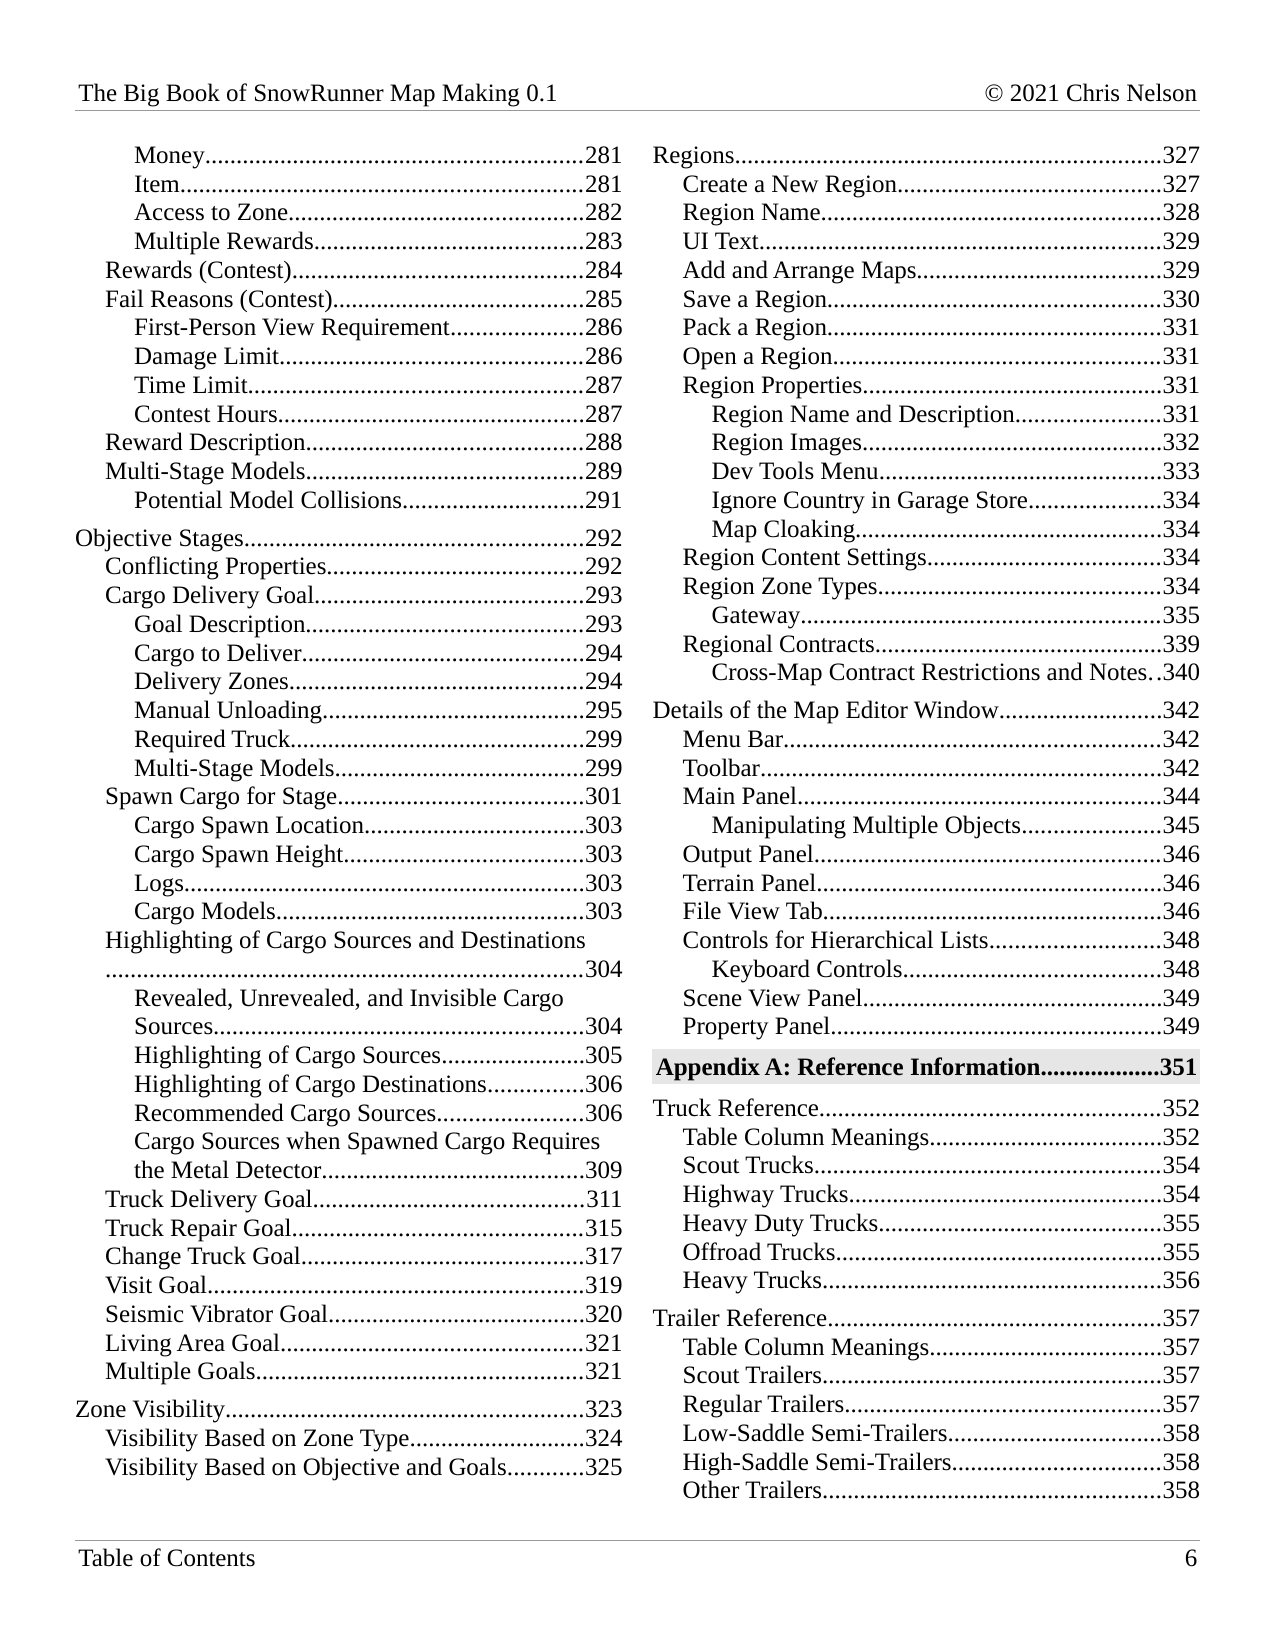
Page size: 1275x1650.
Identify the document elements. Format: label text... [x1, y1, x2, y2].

text Delivery Zones 294 [134, 666, 622, 695]
text Visit Goal 319 [105, 1270, 622, 1299]
text Time Limit 287 [134, 370, 622, 399]
text Visibility Based on Zone Type 324 [105, 1423, 622, 1452]
text Highlighting of Cargo Destinations 306 [134, 1069, 622, 1098]
text Heavy Duty Trucks 355 [682, 1208, 1200, 1237]
text Contest Hours 287 [134, 399, 622, 427]
text Toolbar 342 [682, 753, 1200, 781]
text Cargo Spawn Height 303 [134, 839, 622, 868]
text Objective Stages 292 [75, 523, 622, 551]
text Terrain Panel 346 [682, 868, 1200, 896]
text Conflicting Properties 292 [105, 551, 622, 580]
text Dev Tools Menu 333 [711, 456, 1200, 485]
text Scout Trucks 354 [682, 1150, 1200, 1179]
text Money 281 [134, 140, 622, 169]
text Cargo Delivery Goal 293 [105, 580, 622, 609]
text Property Panel 349 [682, 1011, 1200, 1040]
text Controls for Hierarchical Lists 348 [682, 925, 1200, 954]
text Create a New Region 327 [682, 169, 1200, 197]
text Region Images 332 [711, 427, 1200, 456]
text Details of the Map Editor Window 342 [652, 695, 1200, 724]
text Truck Repair Goal 315 [105, 1213, 622, 1241]
text UI Text 329 [682, 226, 1200, 255]
text Cargo Models 303 [134, 896, 622, 925]
text Cargo to Deliver 294 [134, 638, 622, 666]
text Region Name and Description 331 [711, 399, 1200, 427]
text High-Saddle Semi-Trailers 358 [682, 1447, 1200, 1476]
text Ignore Country in Garage Store 334 [711, 485, 1200, 514]
text Rewards (Contest) 284 [105, 255, 622, 284]
text Cross-Map Contract Restrictions and Notes 340 [711, 657, 1200, 686]
text Table Column Meanings 357 [682, 1332, 1200, 1361]
text Zone Visibility 323 [75, 1394, 622, 1423]
text Access to Zone 282 [134, 197, 622, 226]
text Visibility Based on Objective and Goals 325 [105, 1452, 622, 1480]
text Pack a Region 331 [682, 312, 1200, 341]
text Gateway 335 [711, 600, 1200, 629]
text Region Content Settings 334 [682, 542, 1200, 571]
text Potential Model Collisions 291 [134, 485, 622, 514]
text Truck Delivery Goal 311 [105, 1184, 622, 1213]
text Highlighting of Cargo Sources 305 [134, 1040, 622, 1069]
text Damage Limit 286 [134, 341, 622, 370]
text Multiple Rewards 283 [134, 226, 622, 255]
text Open a Region 331 [682, 341, 1200, 370]
text Revealed, Unrevealed, and Invisible Cargo Sources 304 [134, 983, 622, 1040]
text Trailer Reference 357 [652, 1303, 1200, 1332]
text Manual Unloading 295 [134, 695, 622, 724]
text Scout Trailers 357 [682, 1361, 1200, 1389]
text Living Area Goal 321 [105, 1328, 622, 1356]
text Highlighting of Cargo Sources and Destinations 304 [105, 925, 622, 983]
text Save a Region 330 [682, 284, 1200, 312]
text Regional Contracts 339 [682, 629, 1200, 657]
text Required Truck 299 [134, 724, 622, 753]
text Appendix A: Reference Information 351 [652, 1049, 1200, 1084]
text Truck Reference 352 [652, 1093, 1200, 1122]
text Manipulating Multiple Objects 345 [711, 810, 1200, 839]
text Map Cloaking 334 [711, 514, 1200, 542]
text Highway Trucks 354 [682, 1179, 1200, 1208]
text Other Trailers 358 [682, 1476, 1200, 1504]
text First-Person View Requirement 286 [134, 312, 622, 341]
text Reward Description 288 [105, 427, 622, 456]
text Table Column Meanings 352 [682, 1122, 1200, 1150]
text Seismic Vibrator Goal 320 [105, 1299, 622, 1328]
text Cargo Spawn Location 303 [134, 810, 622, 839]
text Spawn Cargo for Stage 301 [105, 781, 622, 810]
text Scene View Panel 349 [682, 983, 1200, 1011]
text Regions 327 [652, 140, 1200, 169]
text Item 281 [134, 169, 622, 197]
text Heavy Trucks 356 [682, 1265, 1200, 1294]
text Region Name 328 [682, 197, 1200, 226]
text Regular Trailers 357 [682, 1389, 1200, 1418]
text Goal Description 293 [134, 609, 622, 638]
text Recommended Cargo Sources 306 [134, 1098, 622, 1126]
text Add and Arrange Maps 329 [682, 255, 1200, 284]
text Multiple Goals 321 [105, 1356, 622, 1385]
text File View Tab 346 [682, 896, 1200, 925]
text Change Truck Goal 317 [105, 1241, 622, 1270]
text Cargo Sources when Spawned Cargo Requires the Metal Detector 309 [134, 1126, 622, 1184]
text Offroad Trucks 355 [682, 1237, 1200, 1265]
text Region Properties 331 [682, 370, 1200, 399]
text Region Zone Types 334 [682, 571, 1200, 600]
text Keyboard Controls 348 [711, 954, 1200, 983]
text Logs 303 [134, 868, 622, 896]
text Multi-Stage Models 289 [105, 456, 622, 485]
text Multi-Stage Models 299 [134, 753, 622, 781]
text Output Panel 346 [682, 839, 1200, 868]
text Menu Bar 342 [682, 724, 1200, 753]
text Fail Reasons (Contest) 285 [105, 284, 622, 312]
text Low-Saddle Semi-Trailers 358 [682, 1418, 1200, 1447]
text Main Panel 344 [682, 781, 1200, 810]
